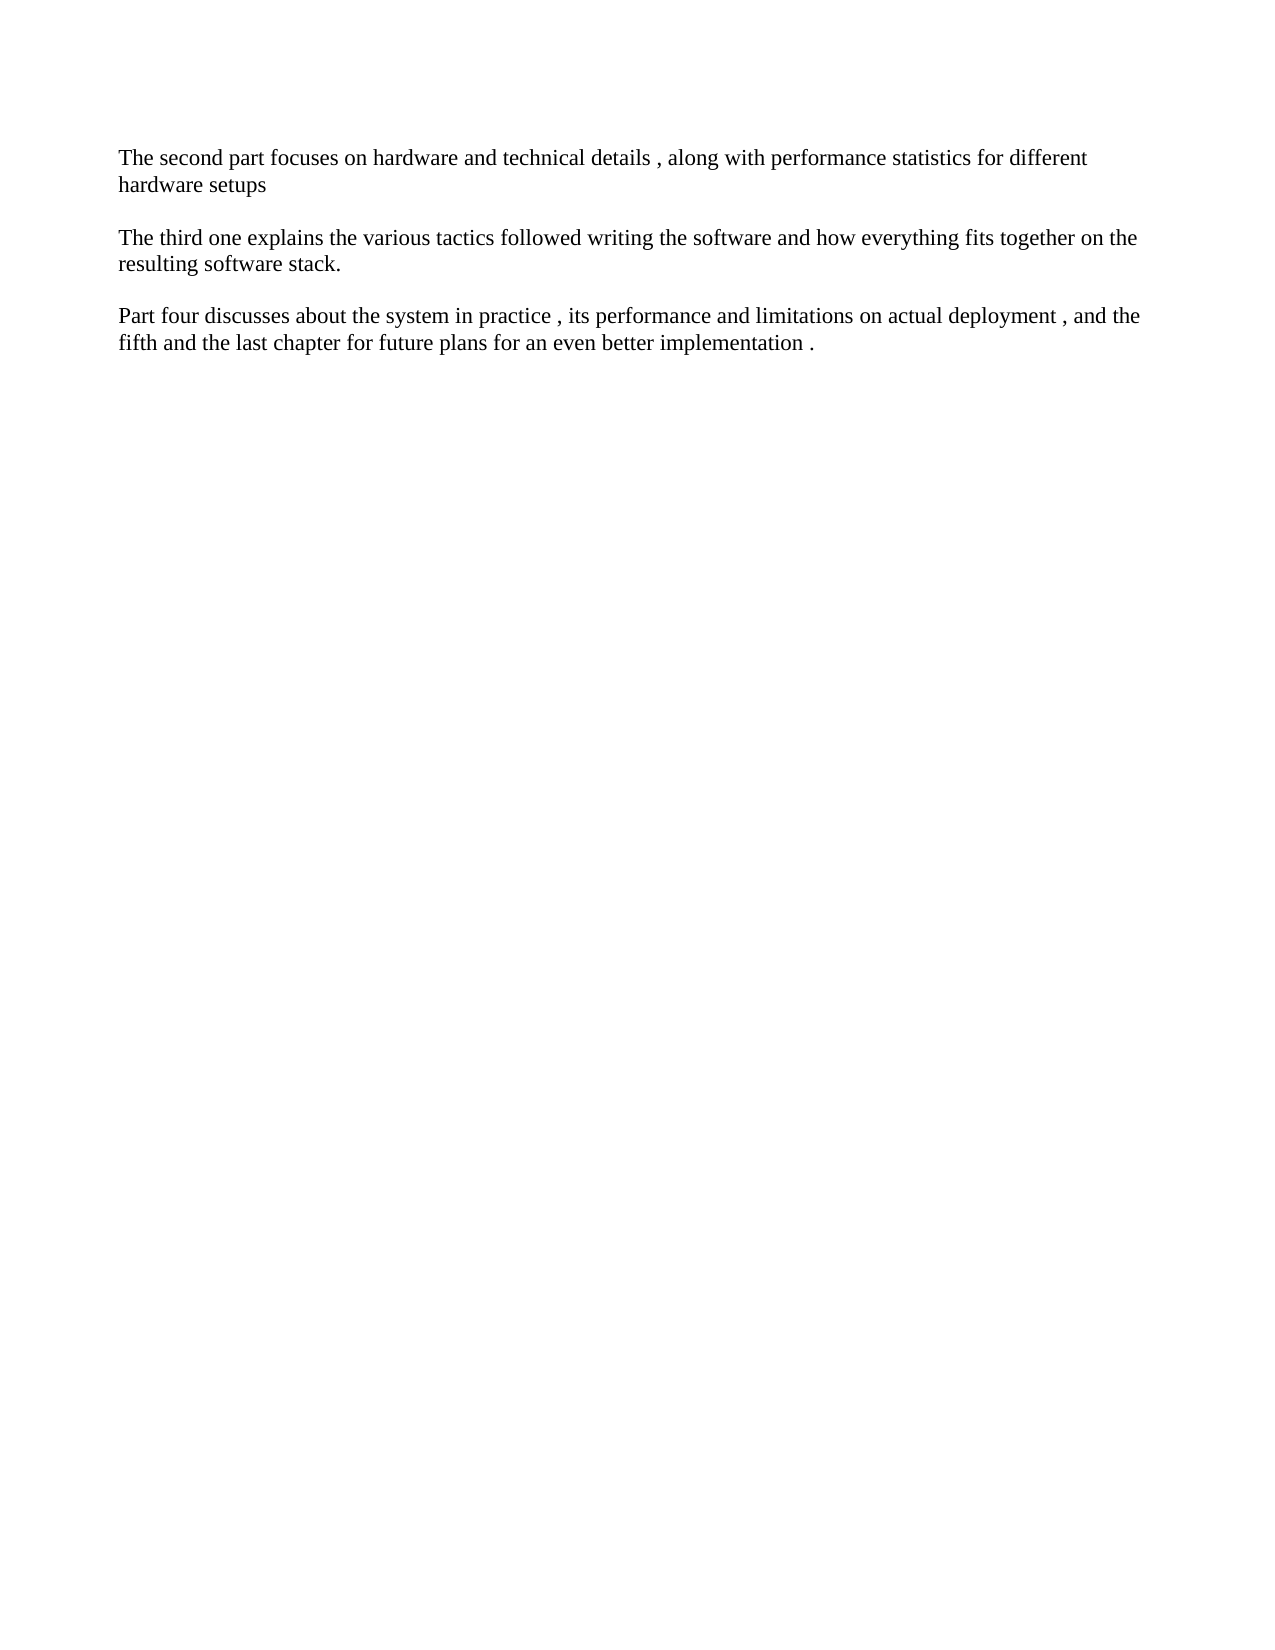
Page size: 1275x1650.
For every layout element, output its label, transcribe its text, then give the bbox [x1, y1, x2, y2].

text The second part focuses on hardware and technical details , along with performance statistics for different hardware setups [118, 144, 1157, 197]
text The third one explains the various tactics followed writing the software and how everything fits together on the resulting software stack. [118, 223, 1157, 276]
text Part four discusses about the system in practice , its performance and limitations on actual deployment , and the fifth and the last chapter for future plans for an even better implementation . [118, 303, 1157, 355]
